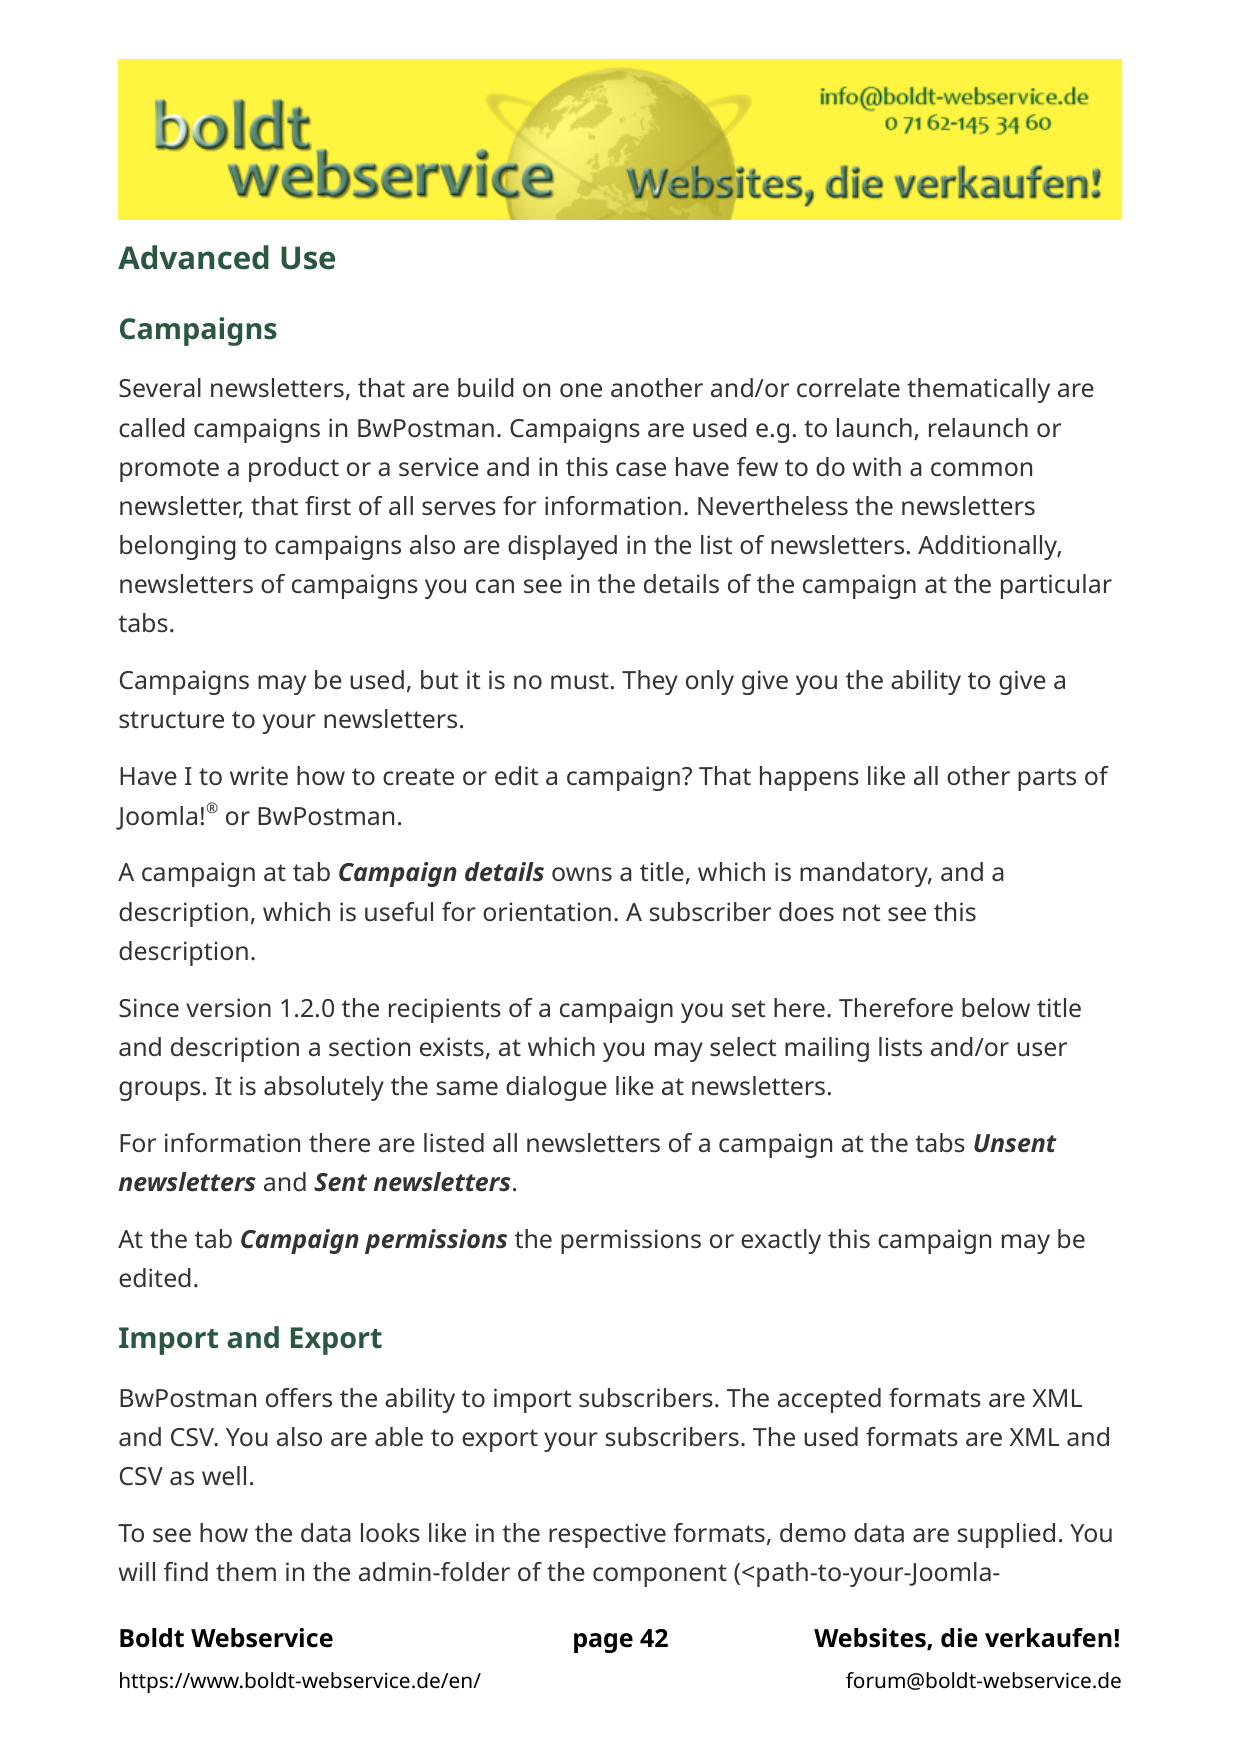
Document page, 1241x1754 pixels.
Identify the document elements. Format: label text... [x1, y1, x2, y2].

text For information there are listed all newsletters of a campaign at the tabs Unsent newsletters and Sent newsletters. [118, 1126, 1122, 1199]
subtitle Campaigns [118, 308, 1122, 347]
text Have I to write how to create or edit a campaign? That happens like all other parts of Joomla!® or BwPostman. [118, 759, 1122, 832]
text Several newsletters, that are build on one another and/or correlate thematically are called campaigns in BwPostman. Campaigns are used e.g. to launch, relaunch or promote a product or a service and in this case have few to do with a common newsletter, that first of all serves for information. Nevertheless the newsletters belonging to campaigns also are displayed in the list of newsletters. Additionally, newsletters of campaigns you can see in the details of the campaign at the particular tabs. [118, 371, 1122, 640]
text A campaign at tab Campaign details owns a title, which is mandatory, and a description, which is useful for orientation. A subscriber does not see this description. [118, 855, 1122, 967]
subtitle Import and Export [118, 1318, 1122, 1357]
text At the tab Campaign permissions the permissions or exactly this campaign may be edited. [118, 1222, 1122, 1295]
subtitle Advanced Use [118, 236, 1122, 279]
text BwPostman offers the ability to import subscribers. The accepted formats are XML and CSV. You also are able to export your subscribers. The used formats are XML and CSV as well. [118, 1380, 1122, 1493]
text Since version 1.2.0 the recipients of a campaign you set here. Therefore below title and description a section exists, at which you may select mailing lists and/or user groups. It is absolutely the same dialogue like at newsletters. [118, 990, 1122, 1103]
picture [118, 59, 1123, 220]
text Campaigns may be used, but it is no must. They only give you the ability to give a structure to your newsletters. [118, 663, 1122, 736]
text To see how the data looks like in the respective formats, demo data are supplied. You will find them in the admin-folder of the component (<path-to-your-Joomla- [118, 1516, 1122, 1589]
